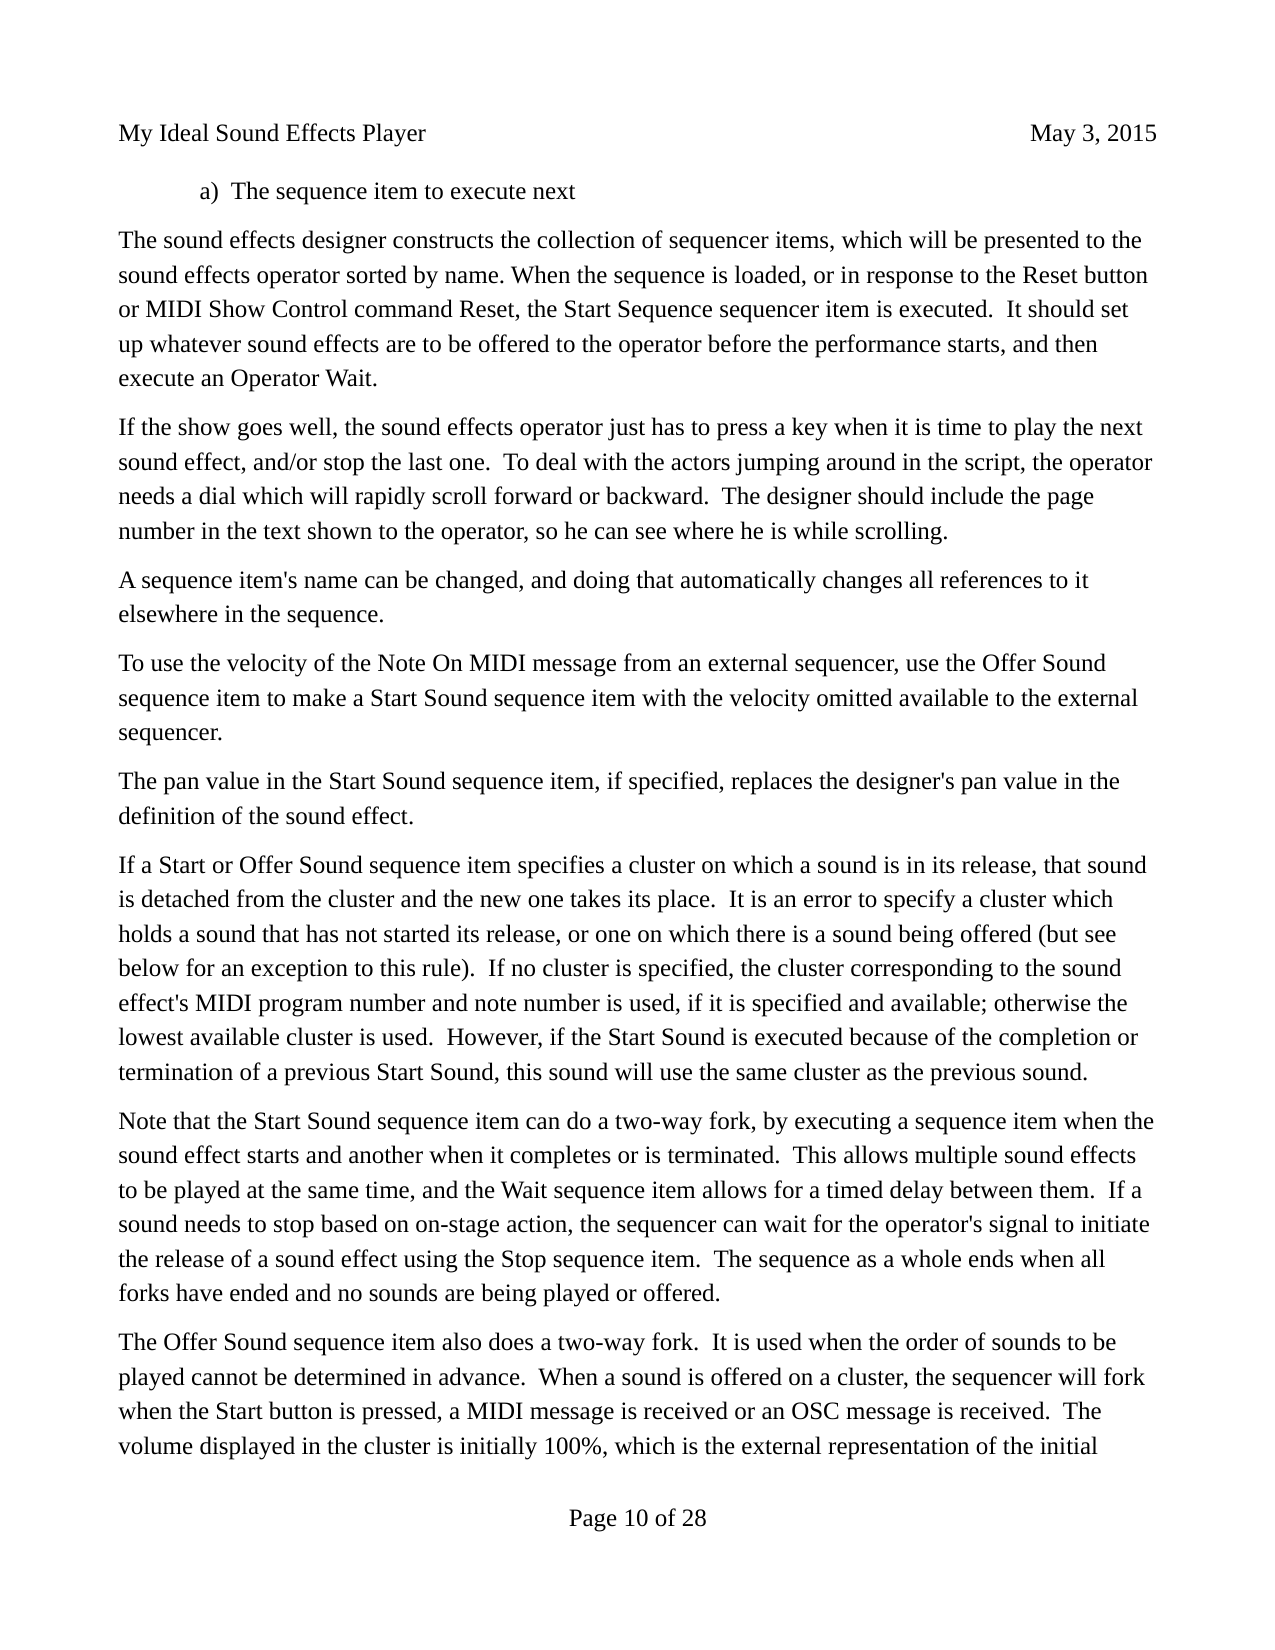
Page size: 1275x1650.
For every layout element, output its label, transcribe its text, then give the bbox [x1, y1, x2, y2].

list The sequence item to execute next [193, 176, 1157, 205]
text If a Start or Offer Sound sequence item specifies a cluster on which a sound is in its release, that sound is detached from the cluster and the new one takes its place. It is an error to specify a cluster which holds a sound that has not started its release, or one on which there is a sound being offered (but see below for an exception to this rule). If no cluster is specified, the cluster corresponding to the sound effect's MIDI program number and note number is used, if it is specified and available; otherwise the lowest available cluster is used. However, if the Start Sound is executed because of the completion or termination of a previous Start Sound, this sound will use the same cluster as the previous sound. [118, 850, 1157, 1086]
text A sequence item's name can be changed, and doing that automatically changes all references to it elsewhere in the sequence. [118, 565, 1157, 628]
text Note that the Start Sound sequence item can do a two-way fork, by executing a sequence item when the sound effect starts and another when it completes or is terminated. This allows multiple sound effects to be played at the same time, and the Wait sequence item allows for a timed delay between them. If a sound needs to stop based on on-stage action, the sequencer can wait for the operator's signal to initiate the release of a sound effect using the Stop sequence item. The sequence as a whole ends when all forks have ended and no sounds are being played or offered. [118, 1106, 1157, 1307]
text The sound effects designer constructs the collection of sequencer items, which will be presented to the sound effects operator sorted by name. When the sequence is loaded, or in response to the Reset button or MIDI Show Control command Reset, the Start Sequence sequencer item is executed. It should set up whatever sound effects are to be offered to the operator before the performance starts, and then execute an Operator Wait. [118, 225, 1157, 392]
text The pan value in the Start Sound sequence item, if specified, replaces the designer's pan value in the definition of the sound effect. [118, 766, 1157, 830]
text The Offer Sound sequence item also does a two-way fork. It is used when the order of sounds to be played cannot be determined in advance. When a sound is offered on a cluster, the sequencer will fork when the Start button is pressed, a MIDI message is received or an OSC message is received. The volume displayed in the cluster is initially 100%, which is the external representation of the initial [118, 1327, 1157, 1459]
text To use the velocity of the Note On MIDI message from an external sequencer, use the Offer Sound sequence item to make a Start Sound sequence item with the velocity omitted available to the external sequencer. [118, 648, 1157, 746]
text If the show goes well, the sound effects operator just has to press a key when it is time to play the next sound effect, and/or stop the last one. To deal with the actors jumping around in the script, the operator needs a dial which will rapidly scroll forward or backward. The designer should include the page number in the text shown to the operator, so he can see where he is while scrolling. [118, 412, 1157, 544]
